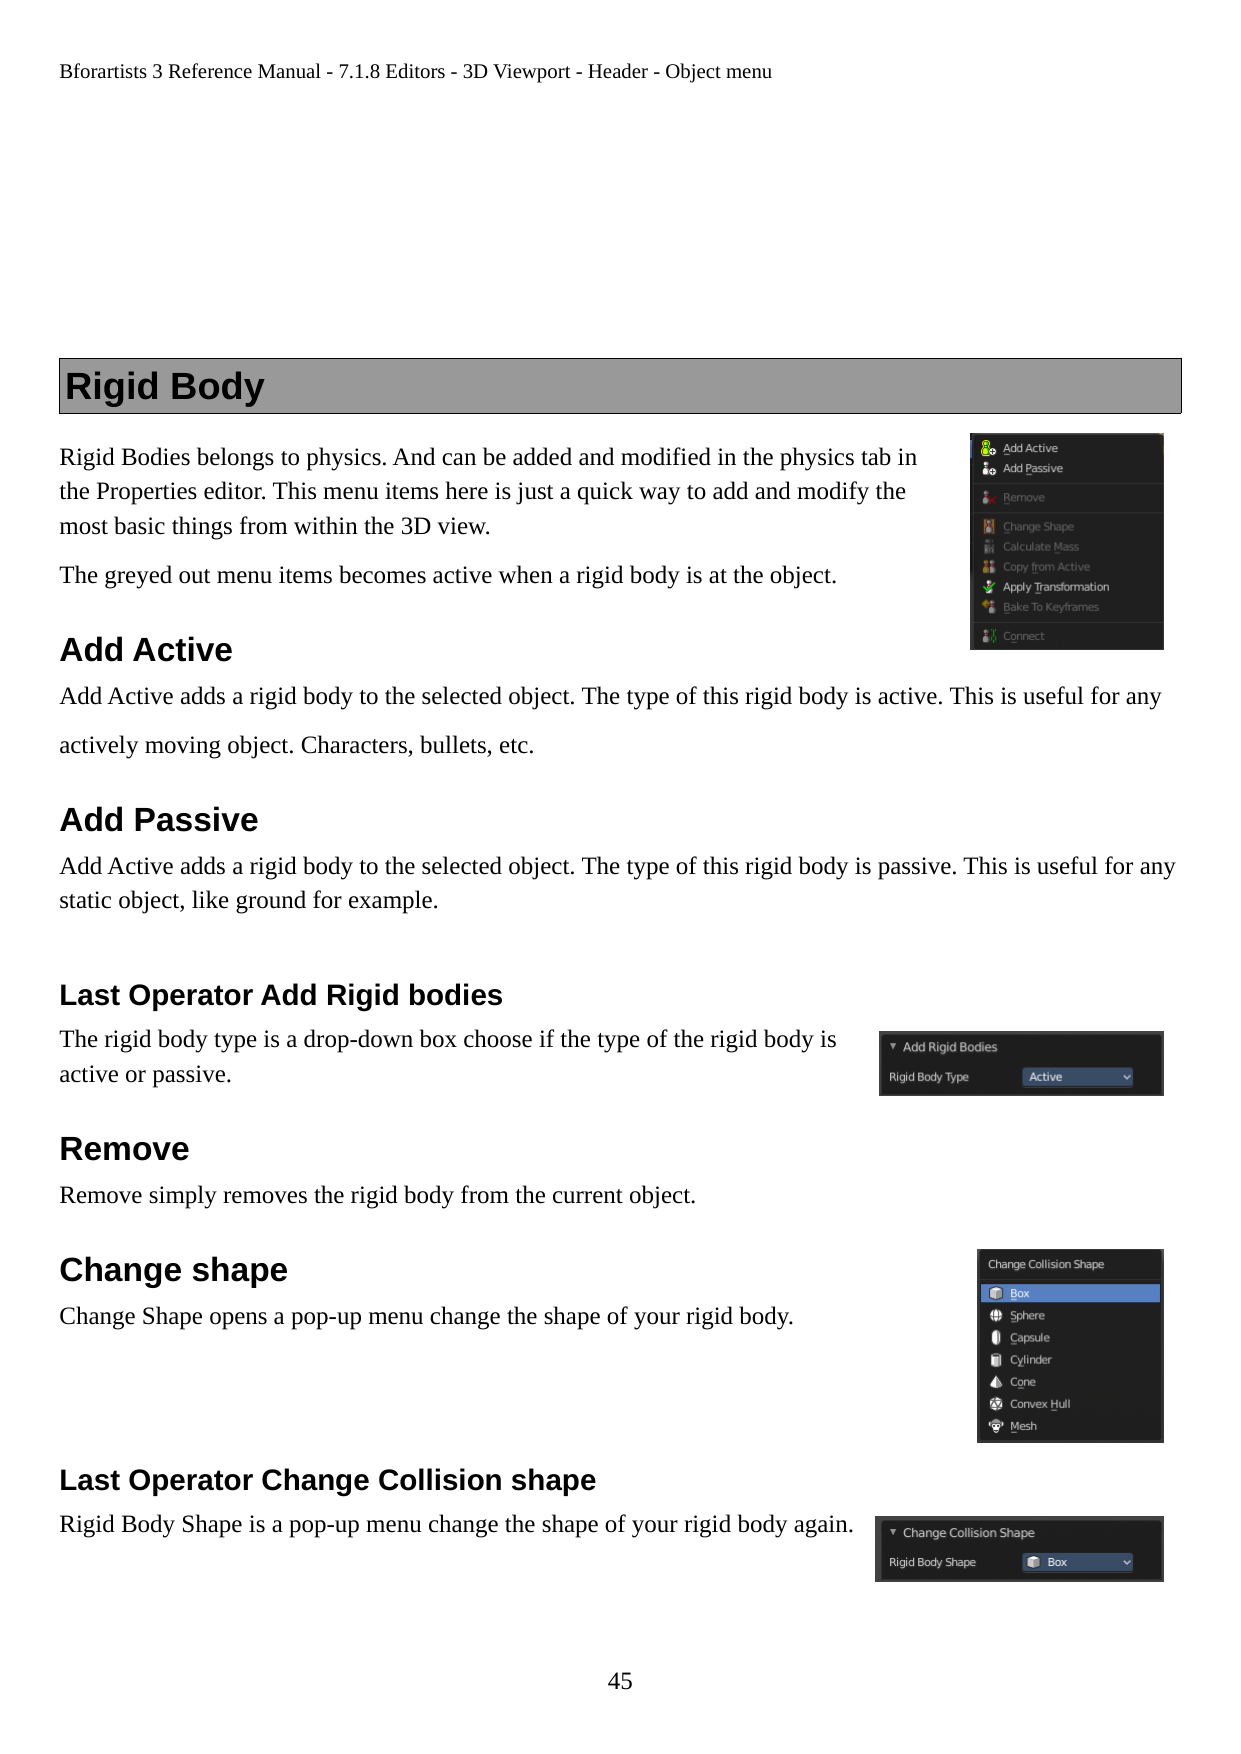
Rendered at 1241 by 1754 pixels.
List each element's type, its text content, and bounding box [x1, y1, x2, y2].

text Add Active adds a rigid body to the selected object. The type of this rigid body is passive. This is useful for any static object, like ground for example. [59, 851, 1181, 914]
subtitle Add Passive [59, 800, 1181, 839]
picture [875, 1516, 1164, 1582]
text The greyed out menu items becomes active when a rigid body is at the object. [59, 560, 970, 589]
picture [879, 1031, 1164, 1096]
picture [970, 433, 1164, 650]
text Add Active adds a rigid body to the selected object. The type of this rigid body is active. This is useful for any [59, 681, 1181, 710]
text Rigid Body Shape is a pop-up menu change the shape of your rigid body again. [59, 1509, 1181, 1538]
subtitle [1164, 1250, 1181, 1288]
subtitle Add Active [59, 630, 1181, 668]
subtitle Last Operator Add Rigid bodies [59, 978, 1181, 1012]
text actively moving object. Characters, bullets, etc. [59, 730, 1181, 759]
text Rigid Bodies belongs to physics. And can be added and modified in the physics tab in the Properties editor. This menu items here is just a quick way to add and modify the most basic things from within the 3D view. [59, 442, 970, 540]
text Remove simply removes the rigid body from the current object. [59, 1180, 1181, 1209]
text Change Shape opens a pop-up menu change the shape of your rigid body. [59, 1301, 977, 1330]
subtitle Remove [59, 1129, 1181, 1167]
picture [977, 1249, 1164, 1443]
subtitle Last Operator Change Collision shape [59, 1463, 1181, 1497]
subtitle Change shape [59, 1250, 977, 1288]
text The rigid body type is a drop-down box choose if the type of the rigid body is active or passive. [59, 1024, 1181, 1088]
table_header Rigid Body [60, 359, 1181, 413]
